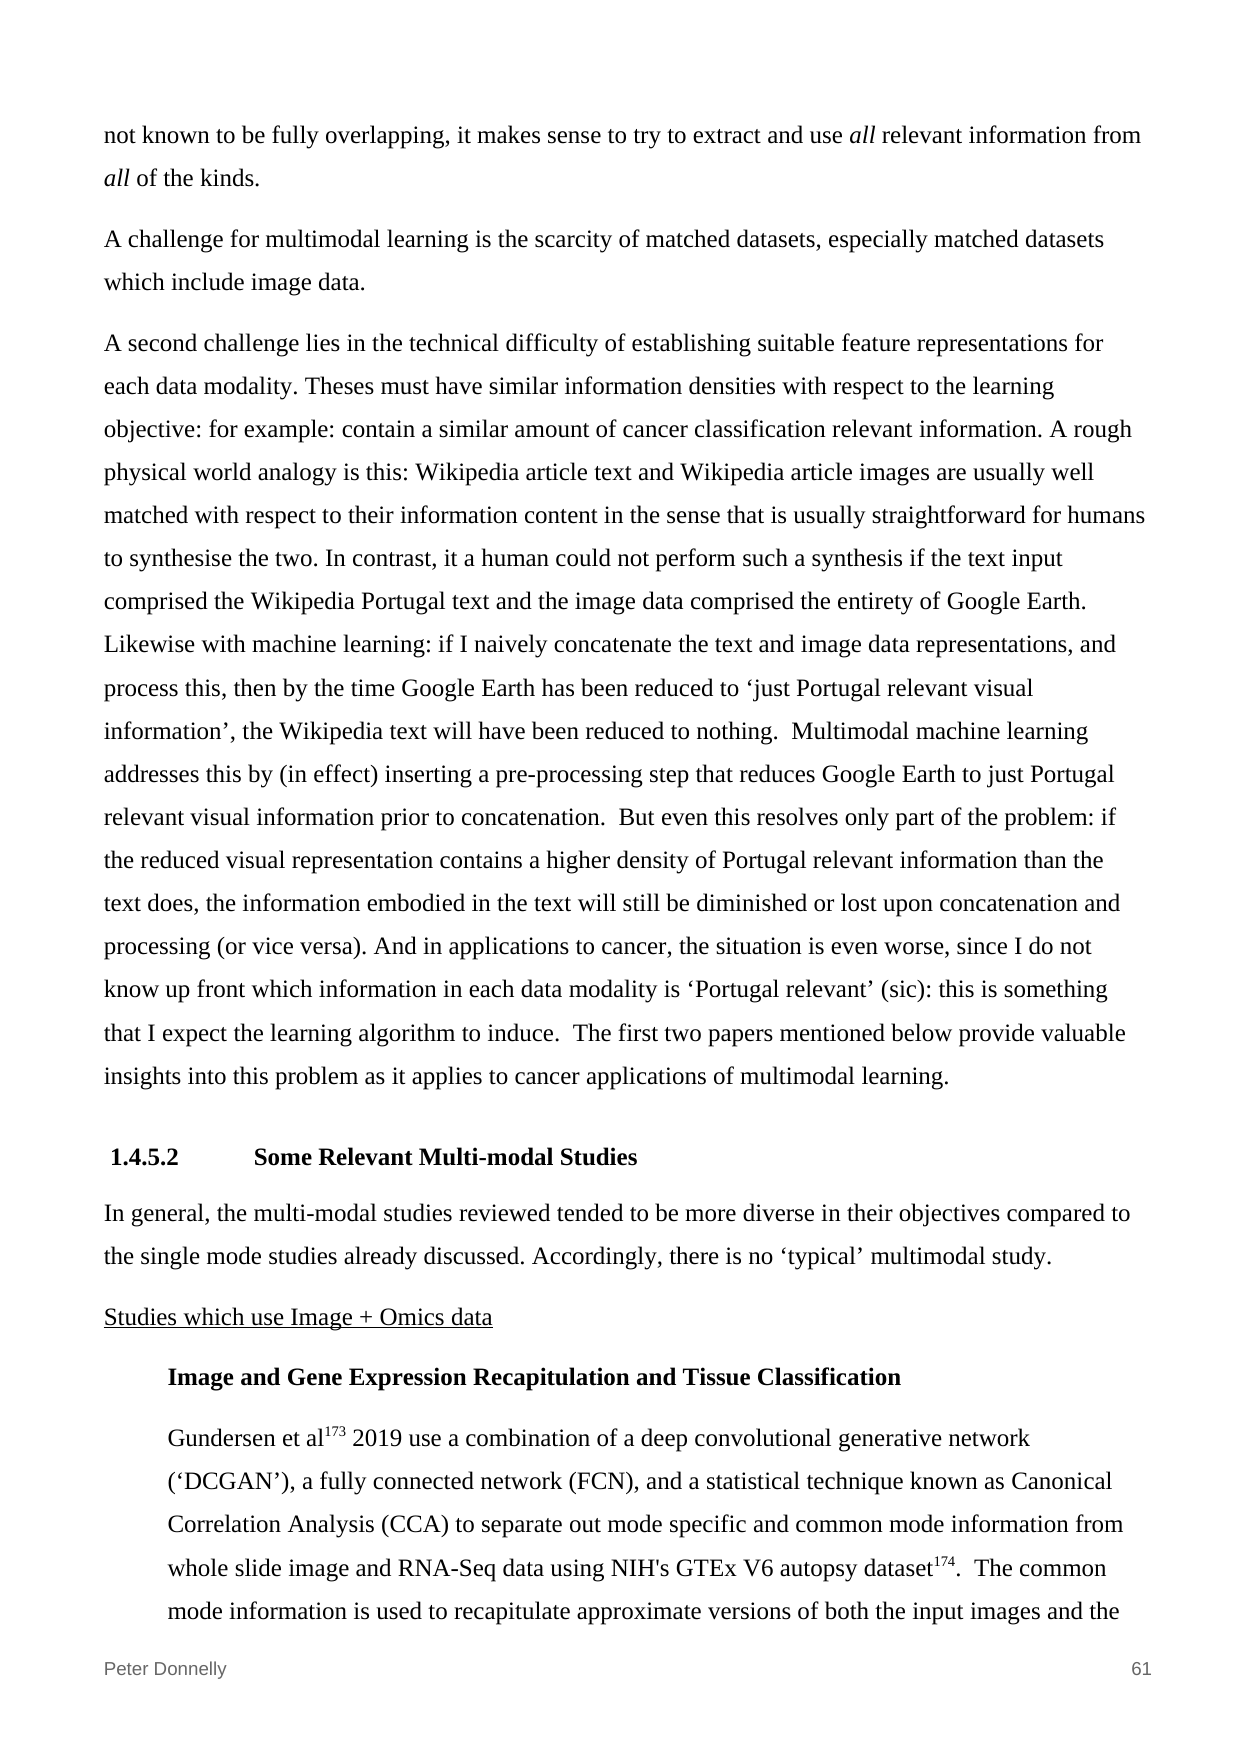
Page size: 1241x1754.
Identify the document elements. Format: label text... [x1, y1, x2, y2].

text Image and Gene Expression Recapitulation and Tissue Classification [167, 1362, 1146, 1391]
text Studies which use Image + Omics data [103, 1302, 1146, 1330]
text In general, the multi-modal studies reviewed tended to be more diverse in their objectives compared to the single mode studies already discussed. Accordingly, there is no ‘typical’ multimodal study. [103, 1198, 1146, 1269]
subtitle Some Relevant Multi-modal Studies [103, 1142, 1146, 1171]
text A second challenge lies in the technical difficulty of establishing suitable feature representations for each data modality. Theses must have similar information densities with respect to the learning objective: for example: contain a similar amount of cancer classification relevant information. A rough physical world analogy is this: Wikipedia article text and Wikipedia article images are usually well matched with respect to their information content in the sense that is usually straightforward for humans to synthesise the two. In contrast, it a human could not perform such a synthesis if the text input comprised the Wikipedia Portugal text and the image data comprised the entirety of Google Earth. Likewise with machine learning: if I naively concatenate the text and image data representations, and process this, then by the time Google Earth has been reduced to ‘just Portugal relevant visual information’, the Wikipedia text will have been reduced to nothing. Multimodal machine learning addresses this by (in effect) inserting a pre-processing step that reduces Google Earth to just Portugal relevant visual information prior to concatenation. But even this resolves only part of the problem: if the reduced visual representation contains a higher density of Portugal relevant information than the text does, the information embodied in the text will still be diminished or lost upon concatenation and processing (or vice versa). And in applications to cancer, the situation is even worse, since I do not know up front which information in each data modality is ‘Portugal relevant’ (sic): this is something that I expect the learning algorithm to induce. The first two papers mentioned below provide valuable insights into this problem as it applies to cancer applications of multimodal learning. [103, 328, 1146, 1089]
text not known to be fully overlapping, it makes sense to try to extract and use all relevant information from all of the kinds. [103, 120, 1146, 192]
text Gundersen et al 2019 use a combination of a deep convolutional generative network (‘DCGAN’), a fully connected network (FCN), and a statistical technique known as Canonical Correlation Analysis (CCA) to separate out mode specific and common mode information from whole slide image and RNA-Seq data using NIH's GTEx V6 autopsy dataset. The common mode information is used to recapitulate approximate versions of both the input images and the [167, 1423, 1146, 1624]
text A challenge for multimodal learning is the scarcity of matched datasets, especially matched datasets which include image data. [103, 224, 1146, 296]
